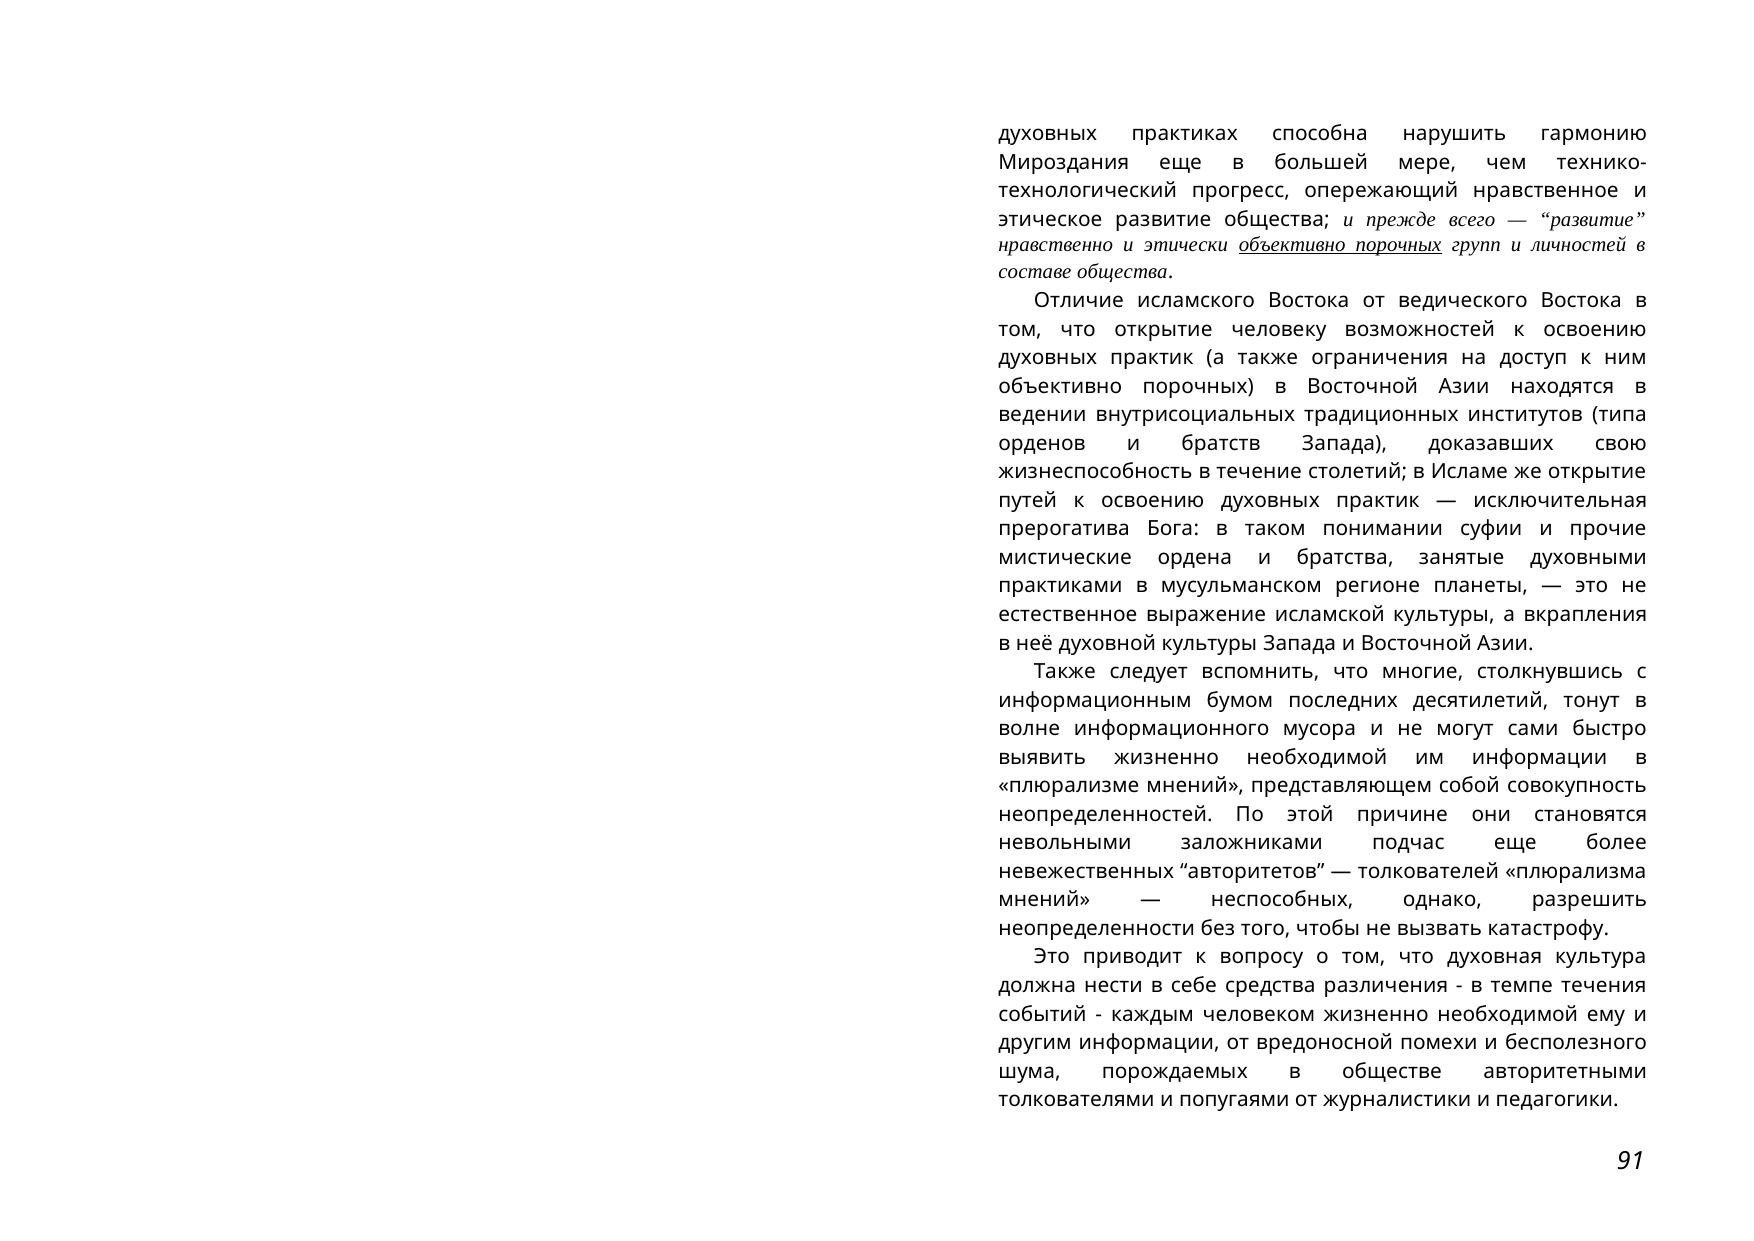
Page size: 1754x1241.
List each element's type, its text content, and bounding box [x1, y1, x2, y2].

text Это приводит к вопросу о том, что духовная культура должна нести в себе средства различения - в темпе течения событий - каждым человеком жизненно необходимой ему и другим информации, от вредоносной помехи и бесполезного шума, порождаемых в обществе авторитетными толкователями и попугаями от журналистики и педагогики. [998, 941, 1648, 1113]
text духовных практиках способна нарушить гармонию Мироздания еще в большей мере, чем технико-технологический прогресс, опережающий нравственное и этическое развитие общества; и прежде всего — “развитие” нравственно и этически объективно порочных групп и личностей в составе общества. [998, 118, 1648, 285]
text Отличие исламского Востока от ведического Востока в том, что открытие человеку возможностей к освоению духовных практик (а также ограничения на доступ к ним объективно порочных) в Восточной Азии находятся в ведении внутрисоциальных традиционных институтов (типа орденов и братств Запада), доказавших свою жизнеспособность в течение столетий; в Исламе же открытие путей к освоению духовных практик — исключительная прерогатива Бога: в таком понимании суфии и прочие мистические ордена и братства, занятые духовными практиками в мусульманском регионе планеты, — это не естественное выражение исламской культуры, а вкрапления в неё духовной культуры Запада и Восточной Азии. [998, 285, 1648, 656]
text Также следует вспомнить, что многие, столкнувшись с информационным бумом последних десятилетий, тонут в волне информационного мусора и не могут сами быстро выявить жизненно необходимой им информации в «плюрализме мнений», представляющем собой совокупность неопределенностей. По этой причине они становятся невольными заложниками подчас еще более невежественных “авторитетов” — толкователей «плюрализма мнений» — неспособных, однако, разрешить неопределенности без того, чтобы не вызвать катастрофу. [998, 656, 1648, 941]
